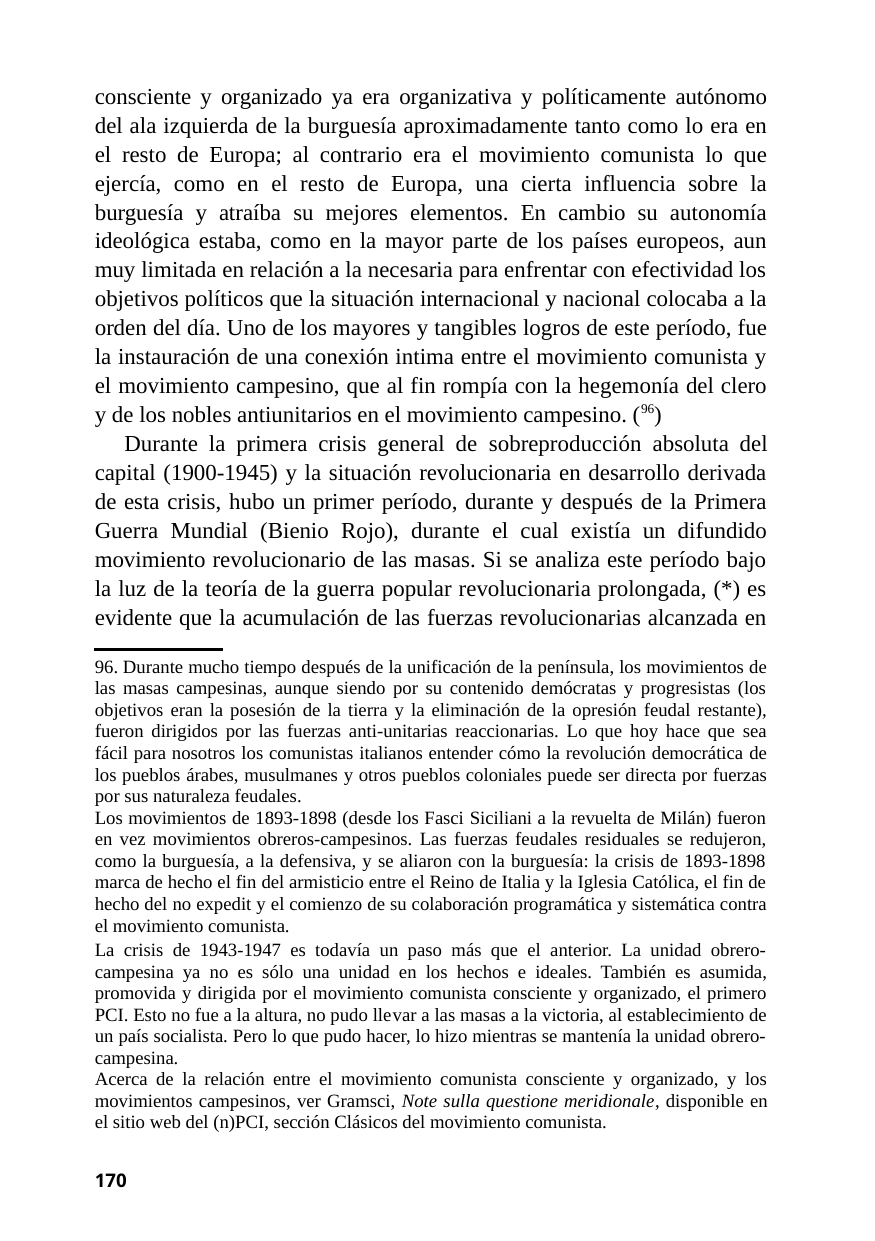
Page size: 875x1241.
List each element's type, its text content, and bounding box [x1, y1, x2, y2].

text Acerca de la relación entre el movimiento comunista consciente y organizado, y los movimientos campesinos, ver Gramsci, Note sulla questione meridionale, disponible en el sitio web del (n)PCI, sección Clásicos del movimiento comunista. [94, 1068, 768, 1133]
text consciente y organizado ya era organizativa y políticamente autónomo del ala izquierda de la burguesía aproximadamente tanto como lo era en el resto de Europa; al contrario era el movimiento comunista lo que ejercía, como en el resto de Europa, una cierta influencia sobre la burguesía y atraíba su mejores elementos. En cambio su autonomía ideológica estaba, como en la mayor parte de los países europeos, aun muy limitada en relación a la necesaria para enfrentar con efectividad los objetivos políticos que la situación internacional y nacional colocaba a la orden del día. Uno de los mayores y tangibles logros de este período, fue la instauración de una conexión intima entre el movimiento comunista y el movimiento campesino, que al fin rompía con la hegemonía del clero y de los nobles antiunitarios en el movimiento campesino. () [94, 83, 768, 428]
text La crisis de 1943-1947 es todavía un paso más que el anterior. La unidad obrero-campesina ya no es sólo una unidad en los hechos e ideales. También es asumida, promovida y dirigida por el movimiento comunista consciente y organizado, el primero PCI. Esto no fue a la altura, no pudo llevar a las masas a la victoria, al establecimiento de un país socialista. Pero lo que pudo hacer, lo hizo mientras se mantenía la unidad obrero-campesina. [92, 936, 771, 1068]
text Los movimientos de 1893-1898 (desde los Fasci Siciliani a la revuelta de Milán) fueron en vez movimientos obreros-campesinos. Las fuerzas feudales residuales se redujeron, como la burguesía, a la defensiva, y se aliaron con la burguesía: la crisis de 1893-1898 marca de hecho el fin del armisticio entre el Reino de Italia y la Iglesia Católica, el fin de hecho del no expedit y el comienzo de su colaboración programática y sistemática contra el movimiento comunista. [94, 807, 768, 936]
text Durante la primera crisis general de sobreproducción absoluta del capital (1900-1945) y la situación revolucionaria en desarrollo derivada de esta crisis, hubo un primer período, durante y después de la Primera Guerra Mundial (Bienio Rojo), durante el cual existía un difundido movimiento revolucionario de las masas. Si se analiza este período bajo la luz de la teoría de la guerra popular revolucionaria prolongada, (*) es evidente que la acumulación de las fuerzas revolucionarias alcanzada en [94, 430, 768, 630]
text Durante mucho tiempo después de la unificación de la península, los movimientos de las masas campesinas, aunque siendo por su contenido demócratas y progresistas (los objetivos eran la posesión de la tierra y la eliminación de la opresión feudal restante), fueron dirigidos por las fuerzas anti-unitarias reaccionarias. Lo que hoy hace que sea fácil para nosotros los comunistas italianos entender cómo la revolución democrática de los pueblos árabes, musulmanes y otros pueblos coloniales puede ser directa por fuerzas por sus naturaleza feudales. [94, 656, 768, 807]
